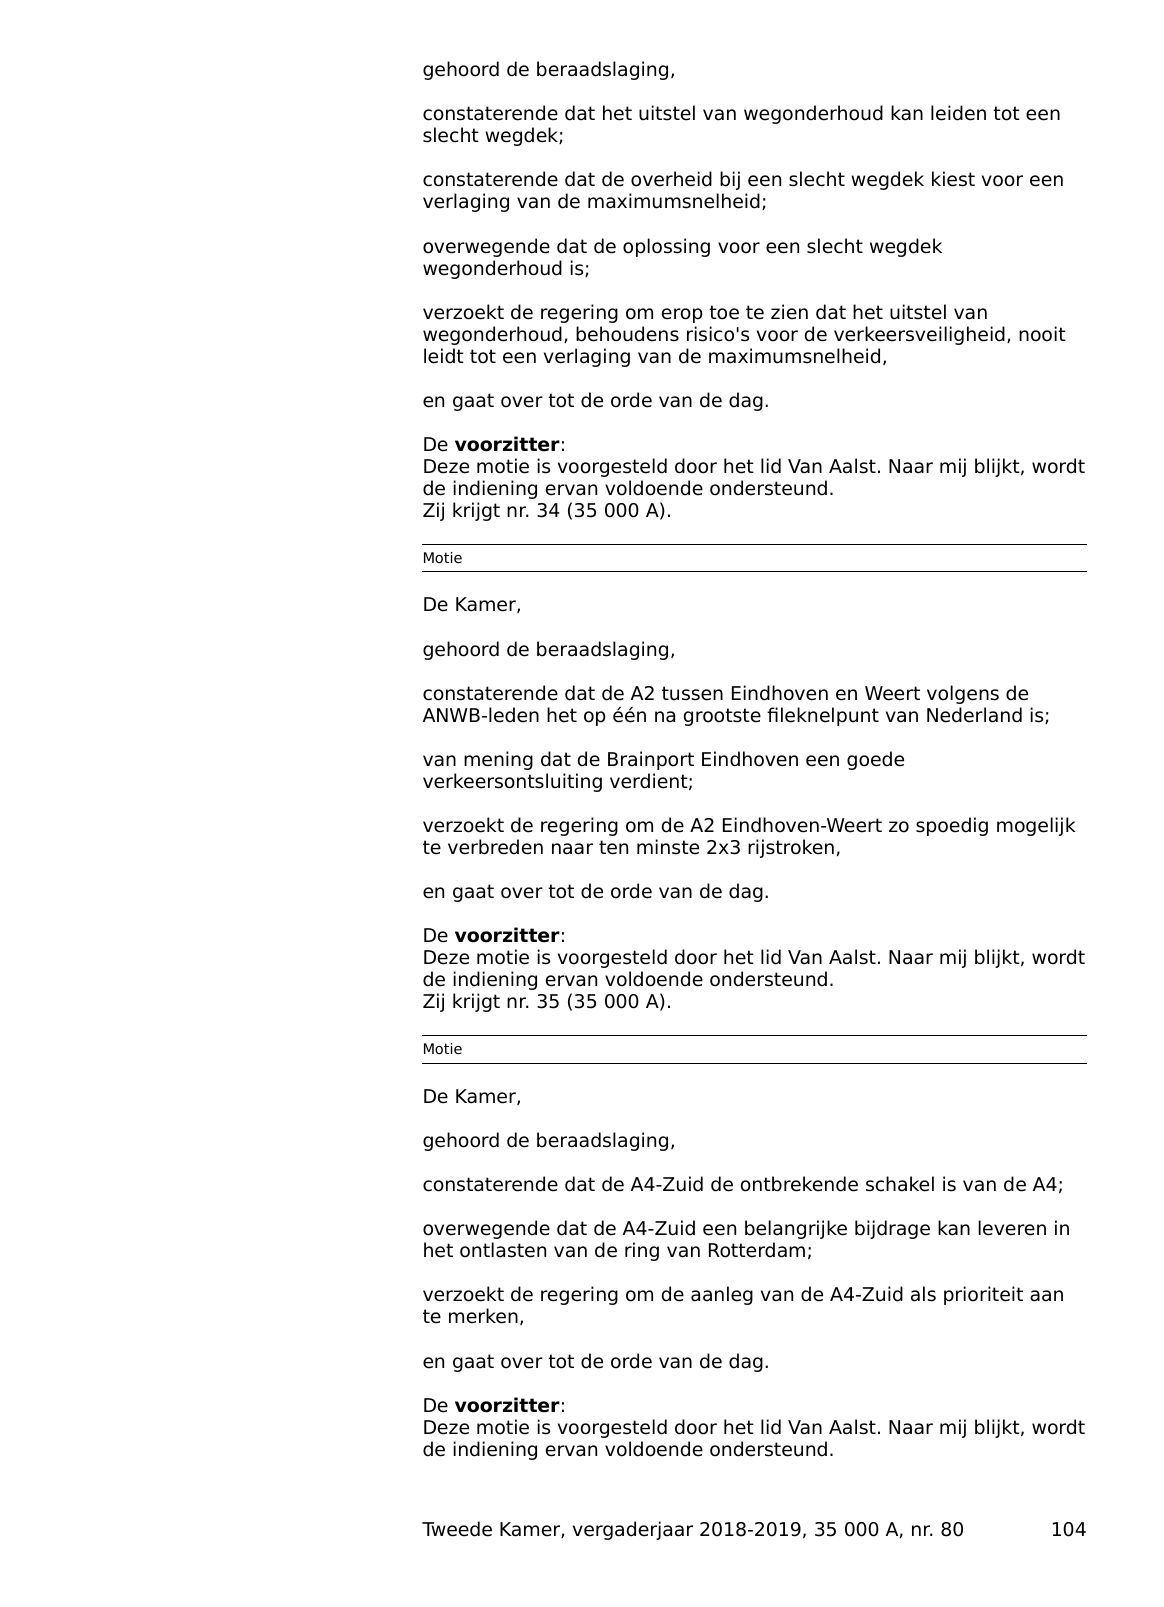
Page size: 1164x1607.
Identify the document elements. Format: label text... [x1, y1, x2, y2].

text De voorzitter: [422, 925, 1087, 947]
table_header Motie [422, 1036, 1087, 1062]
text gehoord de beraadslaging, [422, 1130, 1087, 1152]
text constaterende dat de overheid bij een slecht wegdek kiest voor een verlaging van de maximumsnelheid; [422, 169, 1087, 213]
text constaterende dat de A2 tussen Eindhoven en Weert volgens de ANWB-leden het op één na grootste fileknelpunt van Nederland is; [422, 683, 1087, 727]
text De voorzitter: [422, 1395, 1087, 1417]
text constaterende dat het uitstel van wegonderhoud kan leiden tot een slecht wegdek; [422, 103, 1087, 147]
text en gaat over tot de orde van de dag. [422, 390, 1087, 412]
text overwegende dat de A4-Zuid een belangrijke bijdrage kan leveren in het ontlasten van de ring van Rotterdam; [422, 1218, 1087, 1262]
text De Kamer, [422, 1086, 1087, 1108]
text constaterende dat de A4-Zuid de ontbrekende schakel is van de A4; [422, 1174, 1087, 1196]
text Zij krijgt nr. 34 (35 000 A). [422, 500, 1087, 522]
text Deze motie is voorgesteld door het lid Van Aalst. Naar mij blijkt, wordt de indiening ervan voldoende ondersteund. [422, 456, 1087, 500]
text De Kamer, [422, 594, 1087, 616]
text overwegende dat de oplossing voor een slecht wegdek wegonderhoud is; [422, 236, 1087, 279]
text en gaat over tot de orde van de dag. [422, 1351, 1087, 1372]
text verzoekt de regering om erop toe te zien dat het uitstel van wegonderhoud, behoudens risico's voor de verkeersveiligheid, nooit leidt tot een verlaging van de maximumsnelheid, [422, 302, 1087, 368]
text gehoord de beraadslaging, [422, 59, 1087, 81]
text gehoord de beraadslaging, [422, 638, 1087, 661]
text De voorzitter: [422, 434, 1087, 456]
text Zij krijgt nr. 35 (35 000 A). [422, 991, 1087, 1013]
text van mening dat de Brainport Eindhoven een goede verkeersontsluiting verdient; [422, 749, 1087, 793]
text Deze motie is voorgesteld door het lid Van Aalst. Naar mij blijkt, wordt de indiening ervan voldoende ondersteund. [422, 1417, 1087, 1461]
text verzoekt de regering om de aanleg van de A4-Zuid als prioriteit aan te merken, [422, 1284, 1087, 1328]
text Deze motie is voorgesteld door het lid Van Aalst. Naar mij blijkt, wordt de indiening ervan voldoende ondersteund. [422, 947, 1087, 991]
text en gaat over tot de orde van de dag. [422, 881, 1087, 903]
text verzoekt de regering om de A2 Eindhoven-Weert zo spoedig mogelijk te verbreden naar ten minste 2x3 rijstroken, [422, 815, 1087, 859]
table_header Motie [422, 545, 1087, 571]
